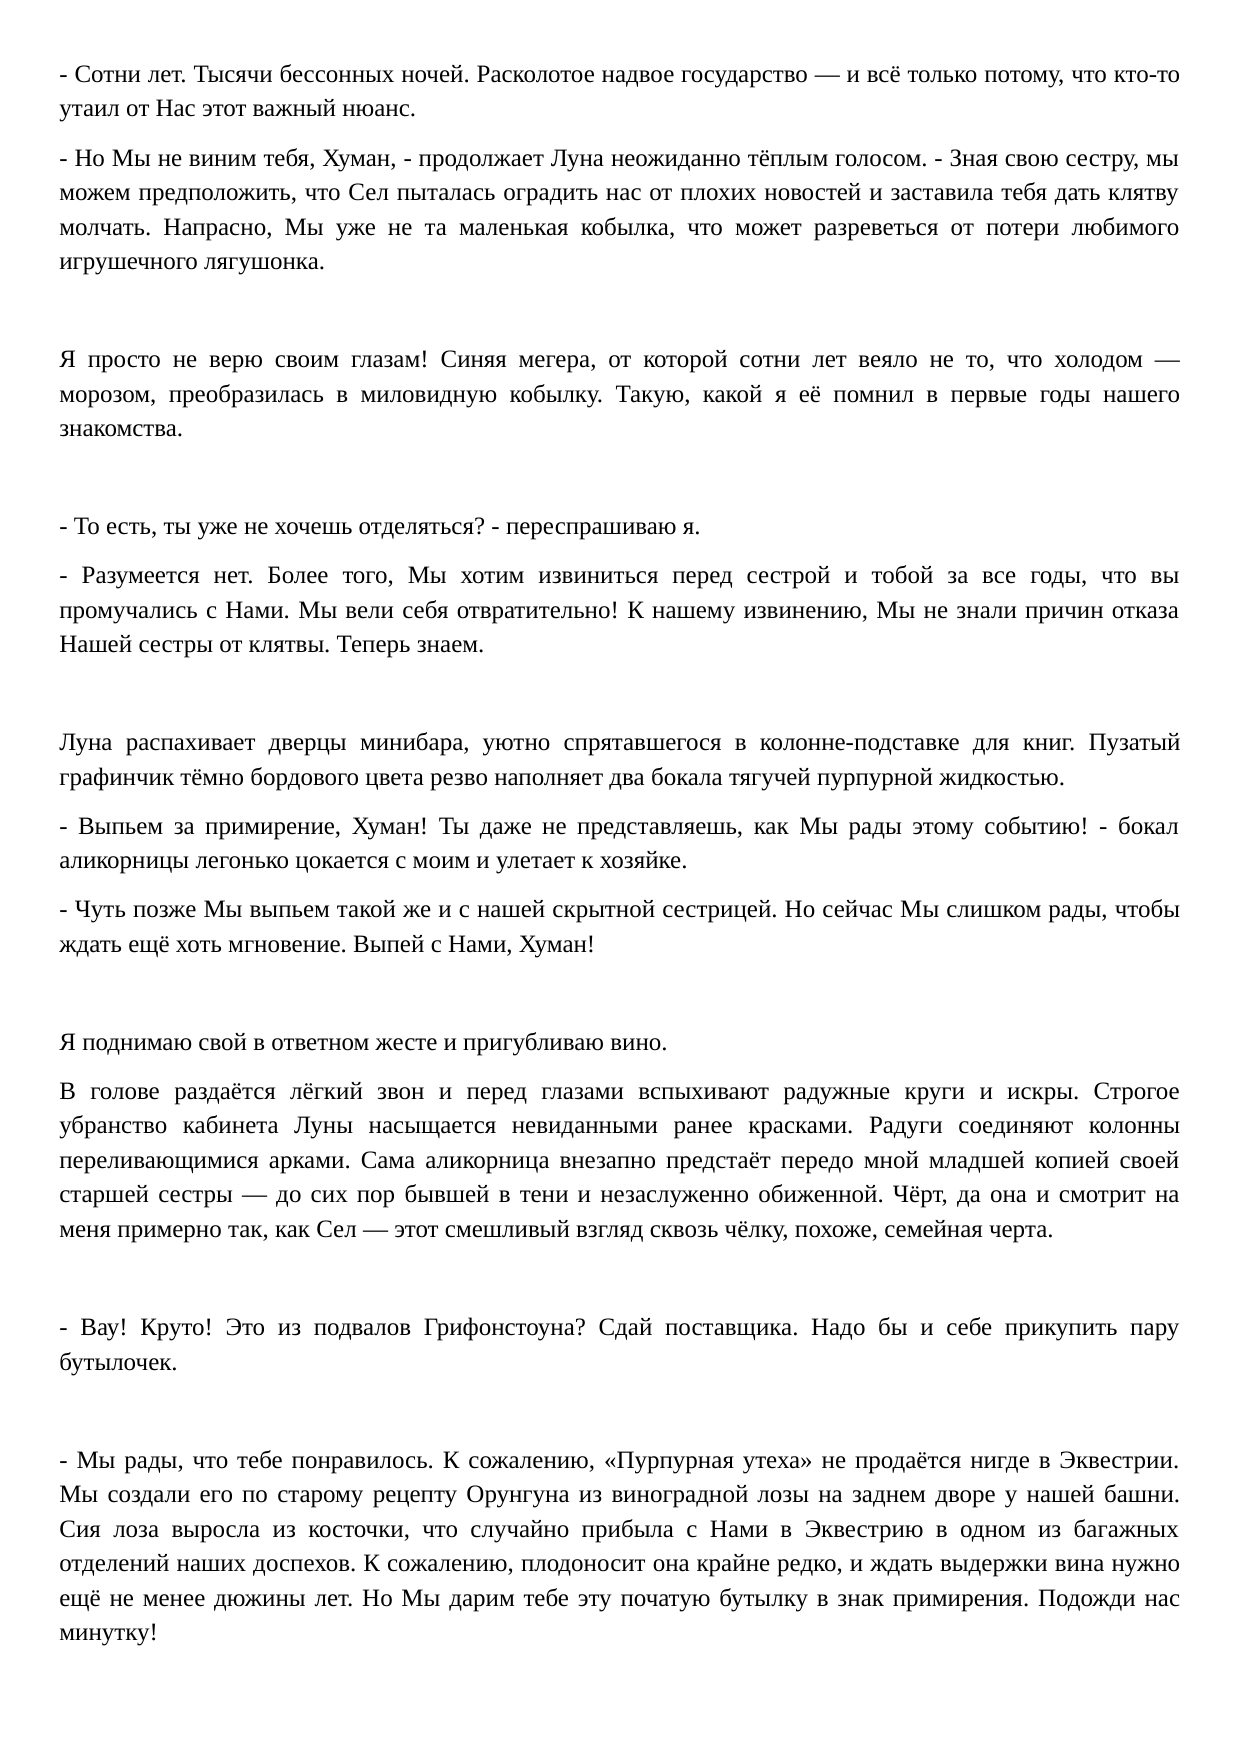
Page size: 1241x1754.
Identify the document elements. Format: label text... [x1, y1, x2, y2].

text - Мы рады, что тебе понравилось. К сожалению, «Пурпурная утеха» не продаётся нигде в Эквестрии. Мы создали его по старому рецепту Орунгуна из виноградной лозы на заднем дворе у нашей башни. Сия лоза выросла из косточки, что случайно прибыла с Нами в Эквестрию в одном из багажных отделений наших доспехов. К сожалению, плодоносит она крайне редко, и ждать выдержки вина нужно ещё не менее дюжины лет. Но Мы дарим тебе эту початую бутылку в знак примирения. Подожди нас минутку! [59, 1445, 1181, 1646]
text - Но Мы не виним тебя, Хуман, - продолжает Луна неожиданно тёплым голосом. - Зная свою сестру, мы можем предположить, что Сел пыталась оградить нас от плохих новостей и заставила тебя дать клятву молчать. Напрасно, Мы уже не та маленькая кобылка, что может разреветься от потери любимого игрушечного лягушонка. [59, 143, 1181, 275]
text - Вау! Круто! Это из подвалов Грифонстоуна? Сдай поставщика. Надо бы и себе прикупить пару бутылочек. [59, 1312, 1181, 1375]
text - Сотни лет. Тысячи бессонных ночей. Расколотое надвое государство — и всё только потому, что кто-то утаил от Нас этот важный нюанс. [59, 59, 1181, 122]
text - Чуть позже Мы выпьем такой же и с нашей скрытной сестрицей. Но сейчас Мы слишком рады, чтобы ждать ещё хоть мгновение. Выпей с Нами, Хуман! [59, 894, 1181, 958]
text Я поднимаю свой в ответном жесте и пригубливаю вино. [59, 1027, 1181, 1056]
text Я просто не верю своим глазам! Синяя мегера, от которой сотни лет веяло не то, что холодом — морозом, преобразилась в миловидную кобылку. Такую, какой я её помнил в первые годы нашего знакомства. [59, 344, 1181, 442]
text - Выпьем за примирение, Хуман! Ты даже не представляешь, как Мы рады этому событию! - бокал аликорницы легонько цокается с моим и улетает к хозяйке. [59, 811, 1181, 874]
text Луна распахивает дверцы минибара, уютно спрятавшегося в колонне-подставке для книг. Пузатый графинчик тёмно бордового цвета резво наполняет два бокала тягучей пурпурной жидкостью. [59, 727, 1181, 791]
text В голове раздаётся лёгкий звон и перед глазами вспыхивают радужные круги и искры. Строгое убранство кабинета Луны насыщается невиданными ранее красками. Радуги соединяют колонны переливающимися арками. Сама аликорница внезапно предстаёт передо мной младшей копией своей старшей сестры — до сих пор бывшей в тени и незаслуженно обиженной. Чёрт, да она и смотрит на меня примерно так, как Сел — этот смешливый взгляд сквозь чёлку, похоже, семейная черта. [59, 1076, 1181, 1243]
text - Разумеется нет. Более того, Мы хотим извиниться перед сестрой и тобой за все годы, что вы промучались с Нами. Мы вели себя отвратительно! К нашему извинению, Мы не знали причин отказа Нашей сестры от клятвы. Теперь знаем. [59, 560, 1181, 658]
text - То есть, ты уже не хочешь отделяться? - переспрашиваю я. [59, 511, 1181, 540]
